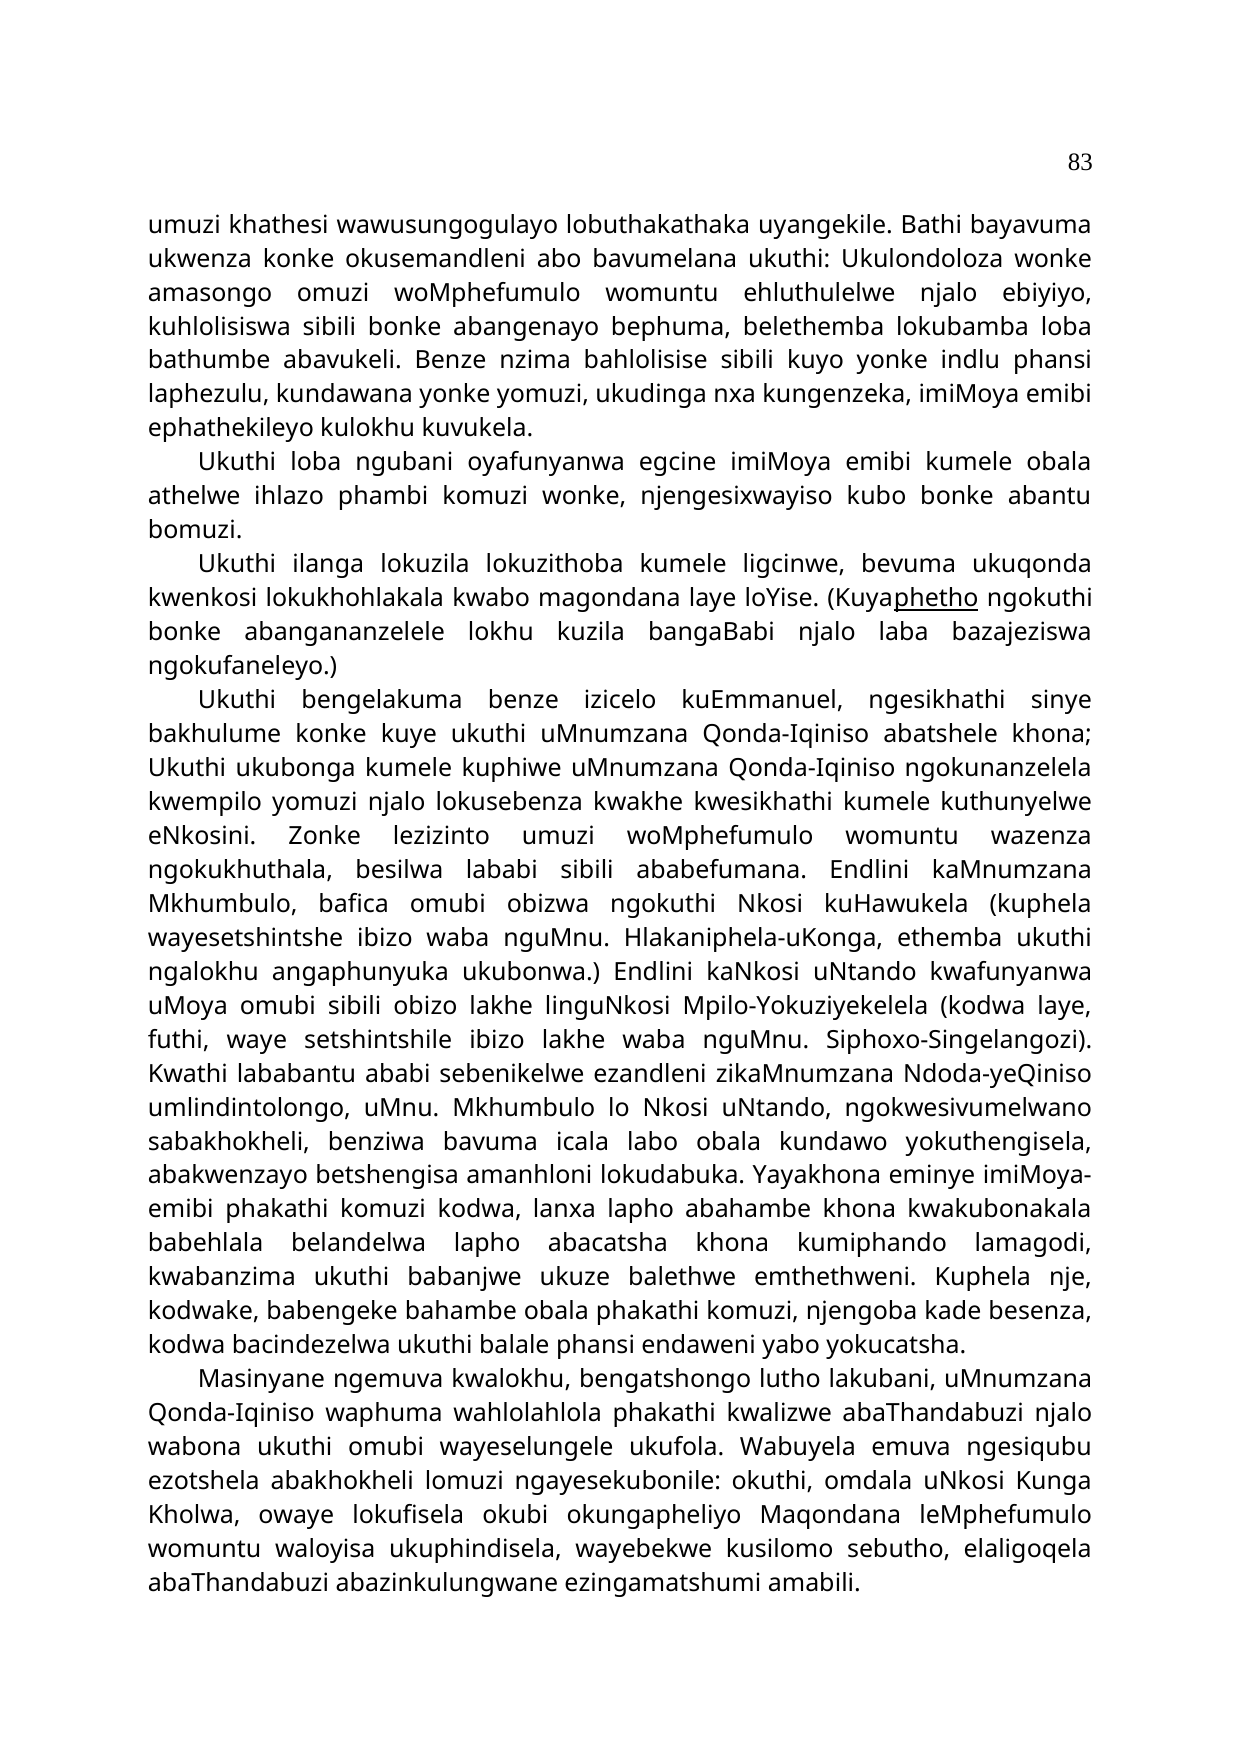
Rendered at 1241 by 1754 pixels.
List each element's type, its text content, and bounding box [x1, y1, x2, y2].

text Masinyane ngemuva kwalokhu, bengatshongo lutho lakubani, uMnumzana Qonda-Iqiniso waphuma wahlolahlola phakathi kwalizwe abaThandabuzi njalo wabona ukuthi omubi wayeselungele ukufola. Wabuyela emuva ngesiqubu ezotshela abakhokheli lomuzi ngayesekubonile: okuthi, omdala uNkosi Kunga Kholwa, owaye lokufisela okubi okungapheliyo Maqondana leMphefumulo womuntu waloyisa ukuphindisela, wayebekwe kusilomo sebutho, elaligoqela abaThandabuzi abazinkulungwane ezingamatshumi amabili. [148, 1361, 1093, 1599]
text Ukuthi loba ngubani oyafunyanwa egcine imiMoya emibi kumele obala athelwe ihlazo phambi komuzi wonke, njengesixwayiso kubo bonke abantu bomuzi. [148, 444, 1093, 546]
text Ukuthi bengelakuma benze izicelo kuEmmanuel, ngesikhathi sinye bakhulume konke kuye ukuthi uMnumzana Qonda-Iqiniso abatshele khona; Ukuthi ukubonga kumele kuphiwe uMnumzana Qonda-Iqiniso ngokunanzelela kwempilo yomuzi njalo lokusebenza kwakhe kwesikhathi kumele kuthunyelwe eNkosini. Zonke lezizinto umuzi woMphefumulo womuntu wazenza ngokukhuthala, besilwa lababi sibili ababefumana. Endlini kaMnumzana Mkhumbulo, bafica omubi obizwa ngokuthi Nkosi kuHawukela (kuphela wayesetshintshe ibizo waba nguMnu. Hlakaniphela-uKonga, ethemba ukuthi ngalokhu angaphunyuka ukubonwa.) Endlini kaNkosi uNtando kwafunyanwa uMoya omubi sibili obizo lakhe linguNkosi Mpilo-Yokuziyekelela (kodwa laye, futhi, waye setshintshile ibizo lakhe waba nguMnu. Siphoxo-Singelangozi). Kwathi lababantu ababi sebenikelwe ezandleni zikaMnumzana Ndoda-yeQiniso umlindintolongo, uMnu. Mkhumbulo lo Nkosi uNtando, ngokwesivumelwano sabakhokheli, benziwa bavuma icala labo obala kundawo yokuthengisela, abakwenzayo betshengisa amanhloni lokudabuka. Yayakhona eminye imiMoya-emibi phakathi komuzi kodwa, lanxa lapho abahambe khona kwakubonakala babehlala belandelwa lapho abacatsha khona kumiphando lamagodi, kwabanzima ukuthi babanjwe ukuze balethwe emthethweni. Kuphela nje, kodwake, babengeke bahambe obala phakathi komuzi, njengoba kade besenza, kodwa bacindezelwa ukuthi balale phansi endaweni yabo yokucatsha. [148, 682, 1093, 1361]
text Ukuthi ilanga lokuzila lokuzithoba kumele ligcinwe, bevuma ukuqonda kwenkosi lokukhohlakala kwabo magondana laye loYise. (Kuyaphetho ngokuthi bonke abangananzelele lokhu kuzila bangaBabi njalo laba bazajeziswa ngokufaneleyo.) [148, 546, 1093, 682]
text umuzi khathesi wawusungogulayo lobuthakathaka uyangekile. Bathi bayavuma ukwenza konke okusemandleni abo bavumelana ukuthi: Ukulondoloza wonke amasongo omuzi woMphefumulo womuntu ehluthulelwe njalo ebiyiyo, kuhlolisiswa sibili bonke abangenayo bephuma, belethemba lokubamba loba bathumbe abavukeli. Benze nzima bahlolisise sibili kuyo yonke indlu phansi laphezulu, kundawana yonke yomuzi, ukudinga nxa kungenzeka, imiMoya emibi ephathekileyo kulokhu kuvukela. [148, 207, 1093, 444]
